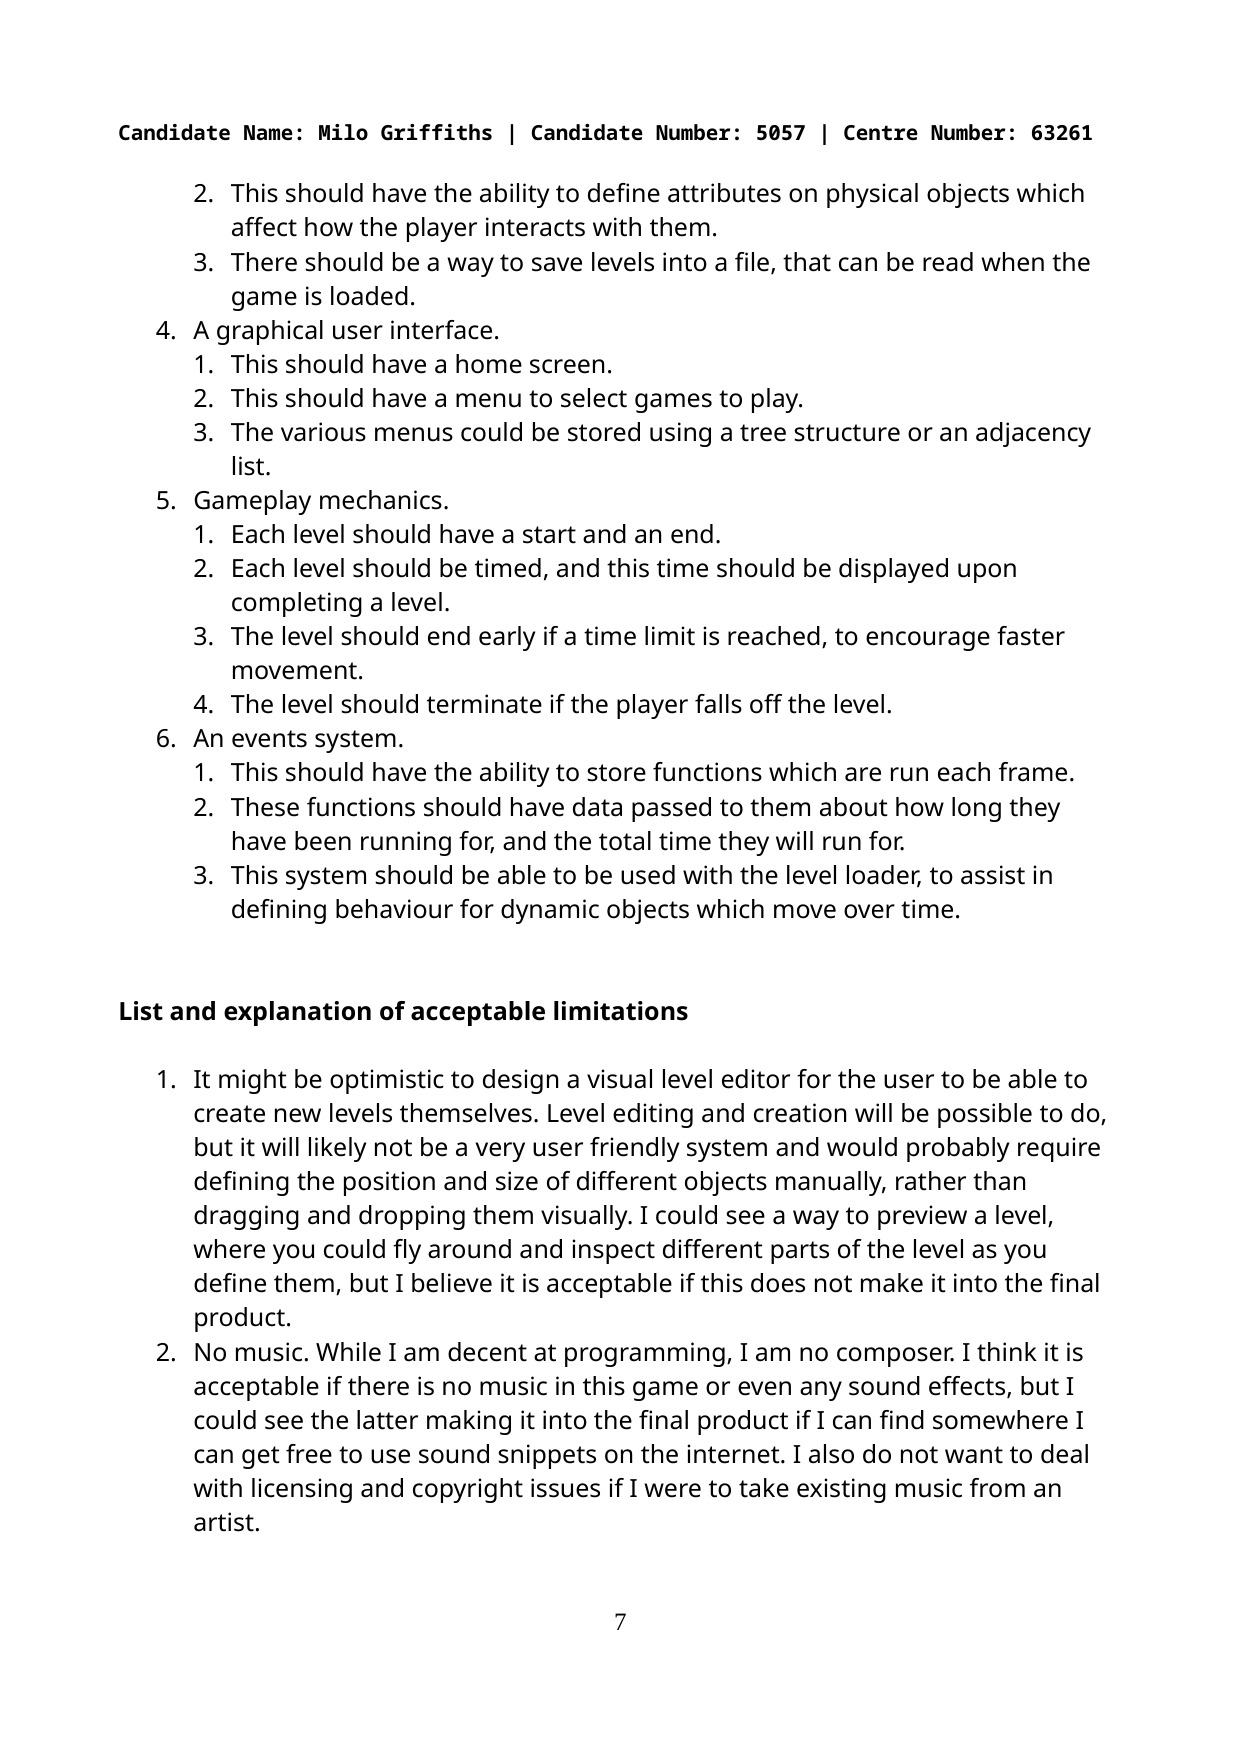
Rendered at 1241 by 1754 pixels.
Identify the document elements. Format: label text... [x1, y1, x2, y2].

list Each level should have a start and an end. [193, 517, 1122, 551]
list This should have the ability to define attributes on physical objects which affect how the player interacts with them. [193, 176, 1122, 244]
text List and explanation of acceptable limitations [118, 993, 1122, 1028]
list The level should terminate if the player falls off the level. [193, 687, 1122, 721]
list The level should end early if a time limit is reached, to encourage faster movement. [193, 619, 1122, 687]
list This should have a menu to select games to play. [193, 380, 1122, 414]
list An events system. [156, 721, 1122, 755]
list A graphical user interface. [156, 312, 1122, 346]
list There should be a way to save levels into a file, that can be read when the game is loaded. [193, 244, 1122, 312]
list This should have the ability to store functions which are run each frame. [193, 755, 1122, 789]
list Gameplay mechanics. [156, 483, 1122, 517]
list This should have a home screen. [193, 346, 1122, 380]
list These functions should have data passed to them about how long they have been running for, and the total time they will run for. [193, 789, 1122, 857]
list It might be optimistic to design a visual level editor for the user to be able to create new levels themselves. Level editing and creation will be possible to do, but it will likely not be a very user friendly system and would probably require defining the position and size of different objects manually, rather than dragging and dropping them visually. I could see a way to preview a level, where you could fly around and inspect different parts of the level as you define them, but I believe it is acceptable if this does not make it into the final product. [156, 1062, 1122, 1334]
list This system should be able to be used with the level loader, to assist in defining behaviour for dynamic objects which move over time. [193, 857, 1122, 925]
list The various menus could be stored using a tree structure or an adjacency list. [193, 414, 1122, 483]
list No music. While I am decent at programming, I am no composer. I think it is acceptable if there is no music in this game or even any sound effects, but I could see the latter making it into the final product if I can find somewhere I can get free to use sound snippets on the internet. I also do not want to deal with licensing and copyright issues if I were to take existing music from an artist. [156, 1334, 1122, 1538]
list Each level should be timed, and this time should be displayed upon completing a level. [193, 551, 1122, 619]
